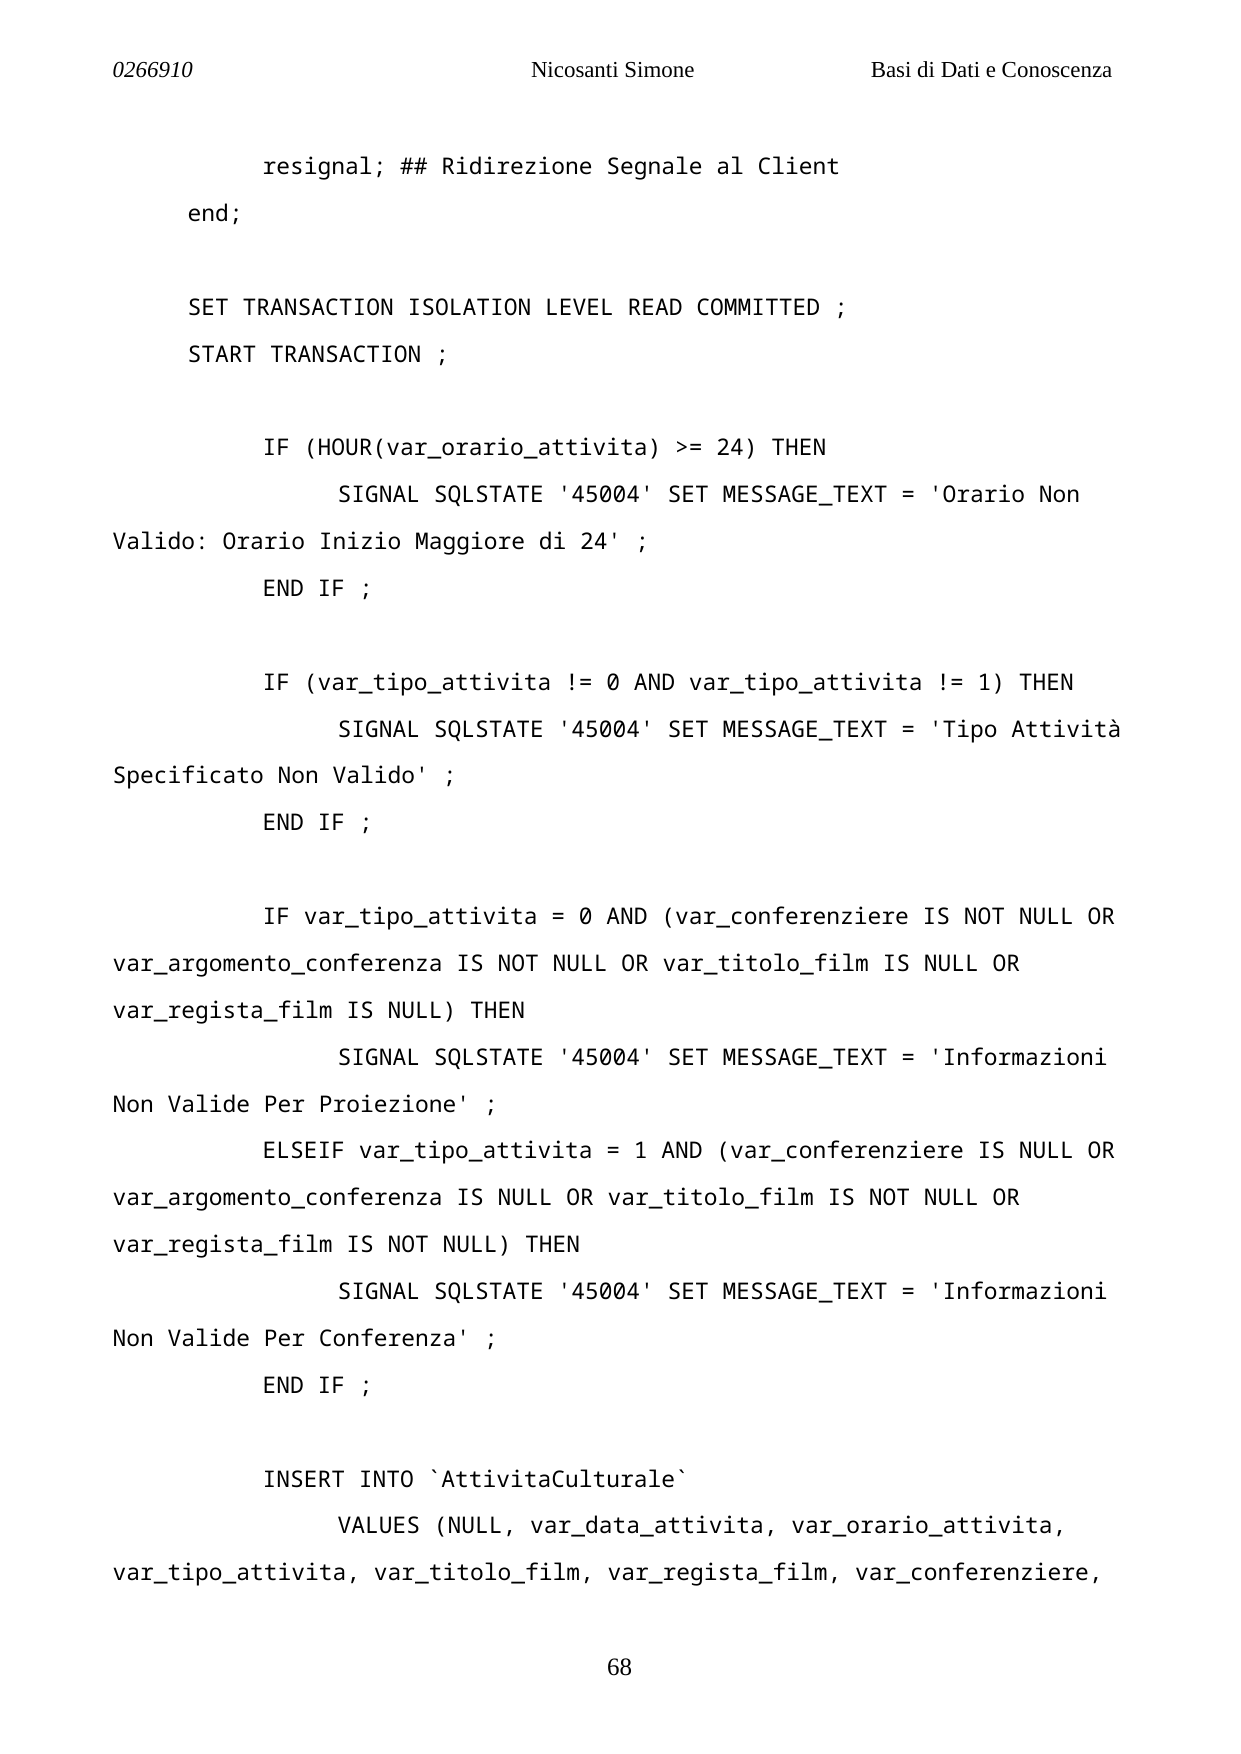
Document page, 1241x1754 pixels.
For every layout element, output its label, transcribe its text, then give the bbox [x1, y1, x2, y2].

text IF (var_tipo_attivita != 0 AND var_tipo_attivita != 1) THEN [112, 666, 1128, 697]
text END IF ; [112, 806, 1128, 837]
text SET TRANSACTION ISOLATION LEVEL READ COMMITTED ; [112, 291, 1128, 322]
text VALUES (NULL, var_data_attivita, var_orario_attivita, var_tipo_attivita, var_titolo_film, var_regista_film, var_conferenziere, [112, 1509, 1128, 1587]
text IF var_tipo_attivita = 0 AND (var_conferenziere IS NOT NULL OR var_argomento_conferenza IS NOT NULL OR var_titolo_film IS NULL OR var_regista_film IS NULL) THEN [112, 900, 1128, 1025]
text SIGNAL SQLSTATE '45004' SET MESSAGE_TEXT = 'Tipo Attività Specificato Non Valido' ; [112, 712, 1128, 791]
text ELSEIF var_tipo_attivita = 1 AND (var_conferenziere IS NULL OR var_argomento_conferenza IS NULL OR var_titolo_film IS NOT NULL OR var_regista_film IS NOT NULL) THEN [112, 1134, 1128, 1259]
text SIGNAL SQLSTATE '45004' SET MESSAGE_TEXT = 'Informazioni Non Valide Per Conferenza' ; [112, 1275, 1128, 1353]
text SIGNAL SQLSTATE '45004' SET MESSAGE_TEXT = 'Orario Non Valido: Orario Inizio Maggiore di 24' ; [112, 478, 1128, 556]
text END IF ; [112, 1369, 1128, 1400]
text START TRANSACTION ; [112, 337, 1128, 369]
text SIGNAL SQLSTATE '45004' SET MESSAGE_TEXT = 'Informazioni Non Valide Per Proiezione' ; [112, 1041, 1128, 1119]
text end; [112, 197, 1128, 228]
text IF (HOUR(var_orario_attivita) >= 24) THEN [112, 431, 1128, 462]
text END IF ; [112, 572, 1128, 603]
text INSERT INTO `AttivitaCulturale` [112, 1462, 1128, 1494]
text resignal; ## Ridirezione Segnale al Client [112, 150, 1128, 181]
